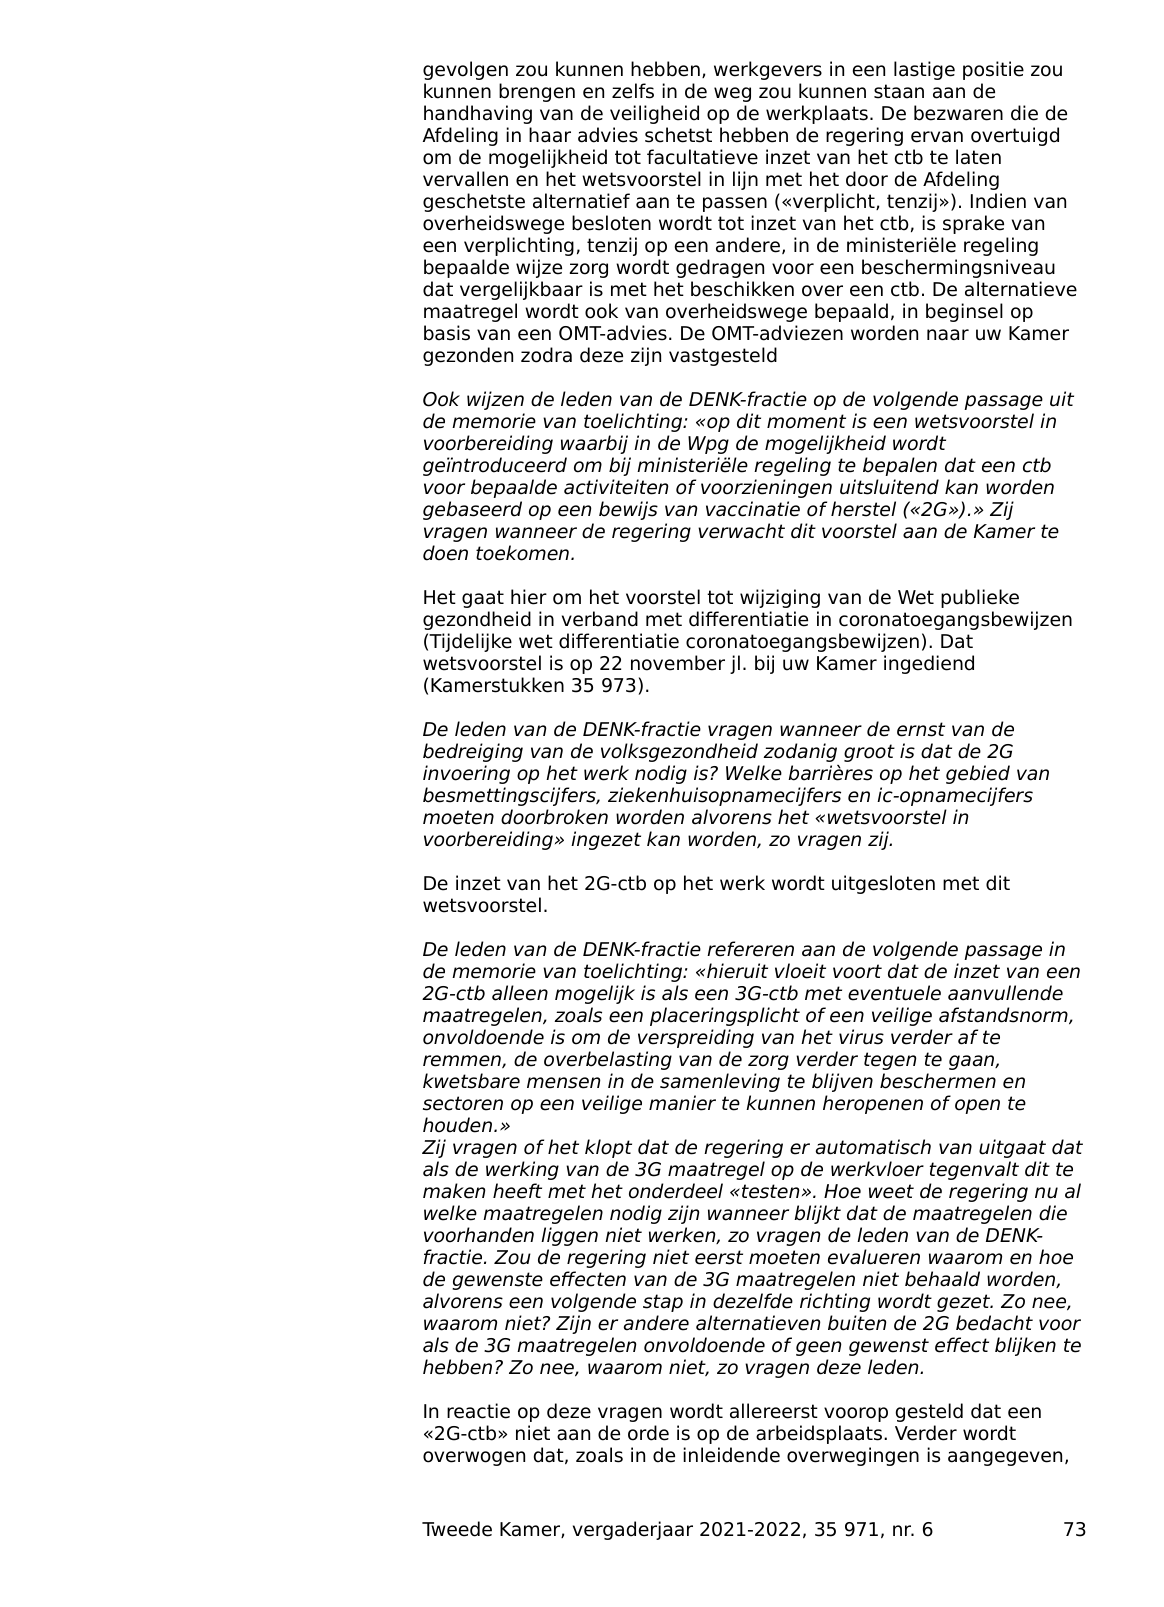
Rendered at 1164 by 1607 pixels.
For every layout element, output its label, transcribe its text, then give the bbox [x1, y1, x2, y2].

text gevolgen zou kunnen hebben, werkgevers in een lastige positie zou kunnen brengen en zelfs in de weg zou kunnen staan aan de handhaving van de veiligheid op de werkplaats. De bezwaren die de Afdeling in haar advies schetst hebben de regering ervan overtuigd om de mogelijkheid tot facultatieve inzet van het ctb te laten vervallen en het wetsvoorstel in lijn met het door de Afdeling geschetste alternatief aan te passen («verplicht, tenzij»). Indien van overheidswege besloten wordt tot inzet van het ctb, is sprake van een verplichting, tenzij op een andere, in de ministeriële regeling bepaalde wijze zorg wordt gedragen voor een beschermingsniveau dat vergelijkbaar is met het beschikken over een ctb. De alternatieve maatregel wordt ook van overheidswege bepaald, in beginsel op basis van een OMT-advies. De OMT-adviezen worden naar uw Kamer gezonden zodra deze zijn vastgesteld [422, 59, 1087, 367]
text De inzet van het 2G-ctb op het werk wordt uitgesloten met dit wetsvoorstel. [422, 873, 1087, 917]
text Zij vragen of het klopt dat de regering er automatisch van uitgaat dat als de werking van de 3G maatregel op de werkvloer tegenvalt dit te maken heeft met het onderdeel «testen». Hoe weet de regering nu al welke maatregelen nodig zijn wanneer blijkt dat de maatregelen die voorhanden liggen niet werken, zo vragen de leden van de DENK-fractie. Zou de regering niet eerst moeten evalueren waarom en hoe de gewenste effecten van de 3G maatregelen niet behaald worden, alvorens een volgende stap in dezelfde richting wordt gezet. Zo nee, waarom niet? Zijn er andere alternatieven buiten de 2G bedacht voor als de 3G maatregelen onvoldoende of geen gewenst effect blijken te hebben? Zo nee, waarom niet, zo vragen deze leden. [422, 1137, 1087, 1379]
text Ook wijzen de leden van de DENK-fractie op de volgende passage uit de memorie van toelichting: «op dit moment is een wetsvoorstel in voorbereiding waarbij in de Wpg de mogelijkheid wordt geïntroduceerd om bij ministeriële regeling te bepalen dat een ctb voor bepaalde activiteiten of voorzieningen uitsluitend kan worden gebaseerd op een bewijs van vaccinatie of herstel («2G»).» Zij vragen wanneer de regering verwacht dit voorstel aan de Kamer te doen toekomen. [422, 389, 1087, 565]
text De leden van de DENK-fractie vragen wanneer de ernst van de bedreiging van de volksgezondheid zodanig groot is dat de 2G invoering op het werk nodig is? Welke barrières op het gebied van besmettingscijfers, ziekenhuisopnamecijfers en ic-opnamecijfers moeten doorbroken worden alvorens het «wetsvoorstel in voorbereiding» ingezet kan worden, zo vragen zij. [422, 719, 1087, 851]
text In reactie op deze vragen wordt allereerst voorop gesteld dat een «2G-ctb» niet aan de orde is op de arbeidsplaats. Verder wordt overwogen dat, zoals in de inleidende overwegingen is aangegeven, [422, 1401, 1087, 1467]
text Het gaat hier om het voorstel tot wijziging van de Wet publieke gezondheid in verband met differentiatie in coronatoegangsbewijzen (Tijdelijke wet differentiatie coronatoegangsbewijzen). Dat wetsvoorstel is op 22 november jl. bij uw Kamer ingediend (Kamerstukken 35 973). [422, 587, 1087, 697]
text De leden van de DENK-fractie refereren aan de volgende passage in de memorie van toelichting: «hieruit vloeit voort dat de inzet van een 2G-ctb alleen mogelijk is als een 3G-ctb met eventuele aanvullende maatregelen, zoals een placeringsplicht of een veilige afstandsnorm, onvoldoende is om de verspreiding van het virus verder af te remmen, de overbelasting van de zorg verder tegen te gaan, kwetsbare mensen in de samenleving te blijven beschermen en sectoren op een veilige manier te kunnen heropenen of open te houden.» [422, 939, 1087, 1137]
